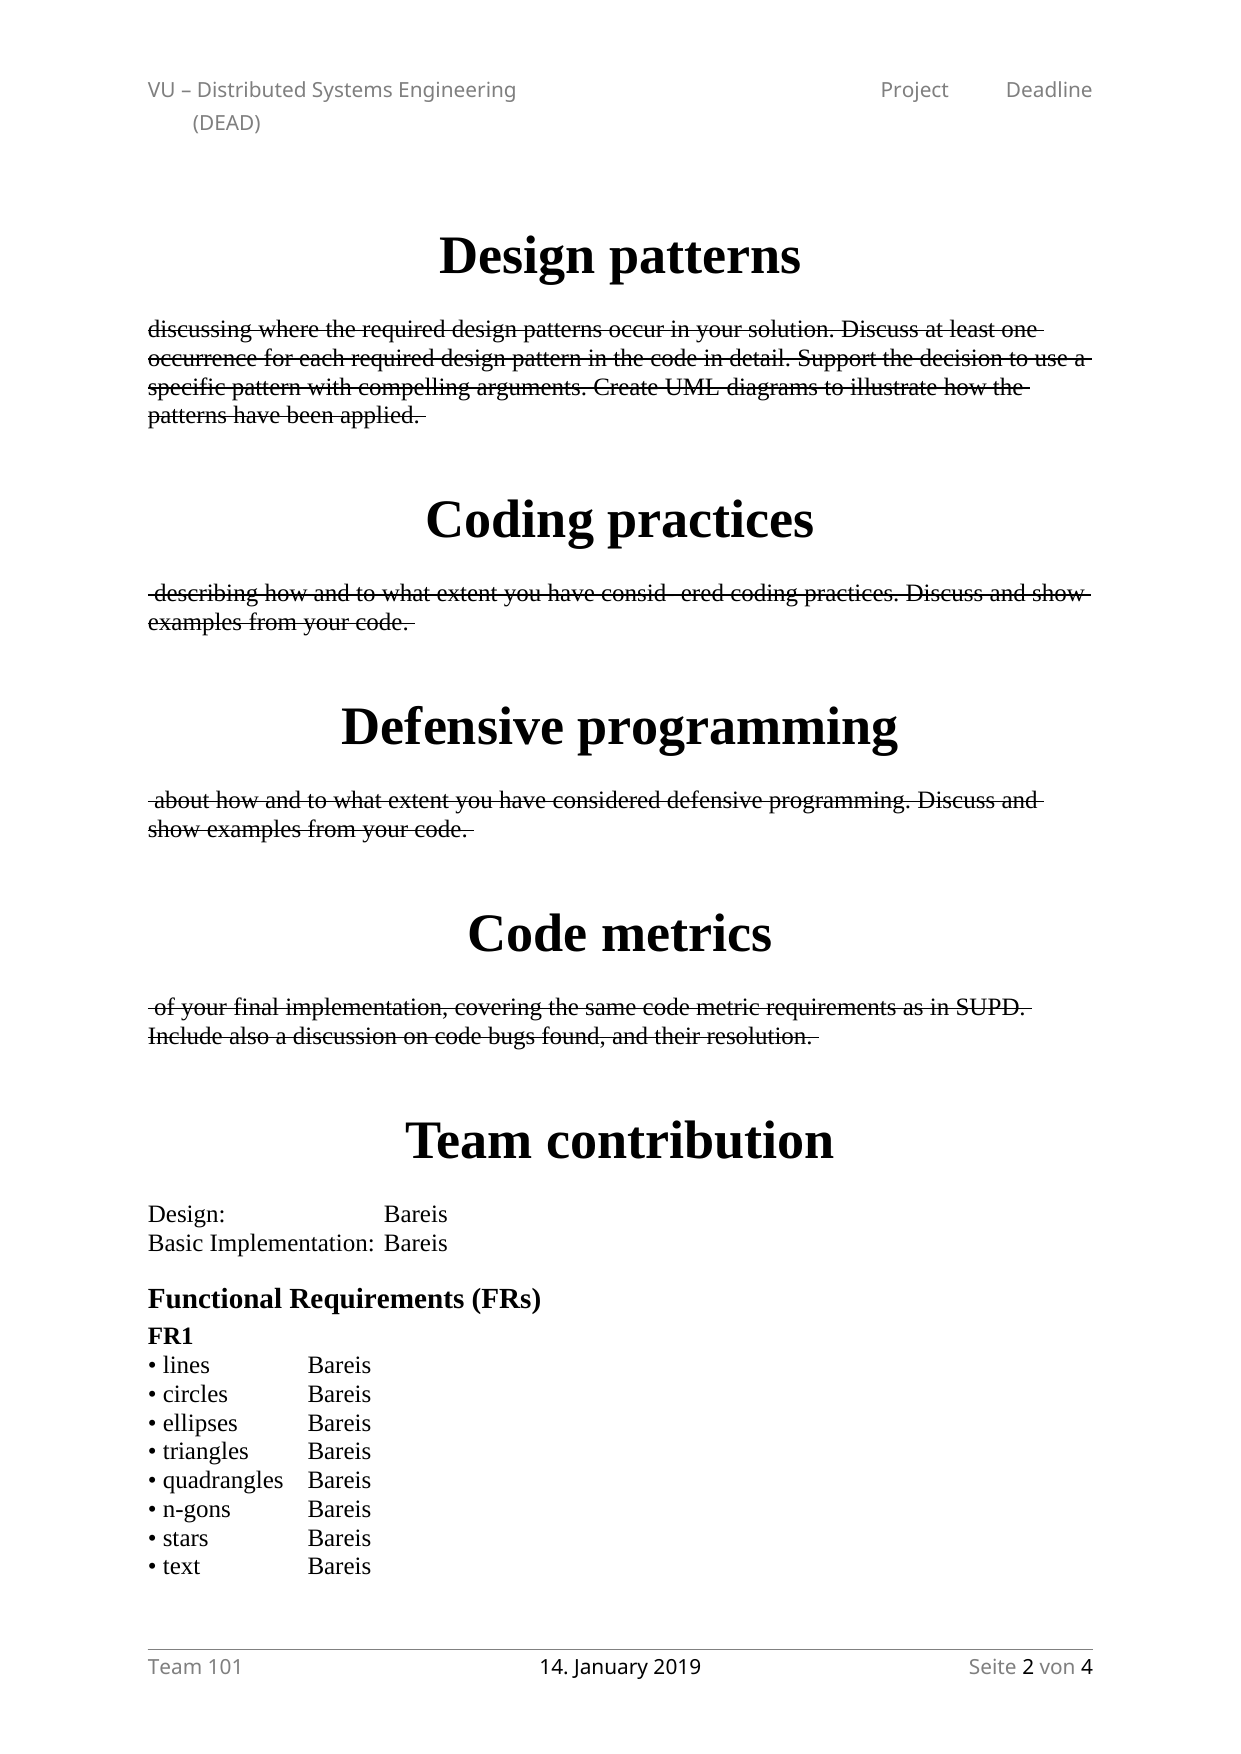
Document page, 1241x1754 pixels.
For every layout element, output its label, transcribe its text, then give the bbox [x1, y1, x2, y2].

text Basic Implementation: Bareis [148, 1228, 1093, 1257]
text about how and to what extent you have considered defensive programming. Discuss and show examples from your code. [148, 785, 1093, 843]
text • triangles Bareis [148, 1436, 1093, 1465]
text • text Bareis [148, 1551, 1093, 1580]
text • stars Bareis [148, 1523, 1093, 1551]
subtitle Functional Requirements (FRs) [148, 1282, 1093, 1315]
text • quadrangles Bareis [148, 1465, 1093, 1494]
text • n-gons Bareis [148, 1494, 1093, 1523]
text • circles Bareis [148, 1379, 1093, 1408]
text Design: Bareis [148, 1199, 1093, 1228]
text • ellipses Bareis [148, 1408, 1093, 1436]
subtitle Defensive programming [148, 694, 1093, 756]
text describing how and to what extent you have consid- ered coding practices. Discuss and show examples from your code. [148, 578, 1093, 665]
text • lines Bareis [148, 1350, 1093, 1379]
subtitle Coding practices [148, 487, 1093, 549]
text FR1 [148, 1321, 1093, 1350]
subtitle Code metrics [148, 901, 1093, 963]
subtitle Team contribution [148, 1108, 1093, 1170]
text discussing where the required design patterns occur in your solution. Discuss at least one occurrence for each required design pattern in the code in detail. Support the decision to use a specific pattern with compelling arguments. Create UML diagrams to illustrate how the patterns have been applied. [148, 314, 1093, 429]
text of your final implementation, covering the same code metric requirements as in SUPD. Include also a discussion on code bugs found, and their resolution. [148, 992, 1093, 1050]
subtitle Design patterns [148, 223, 1093, 285]
